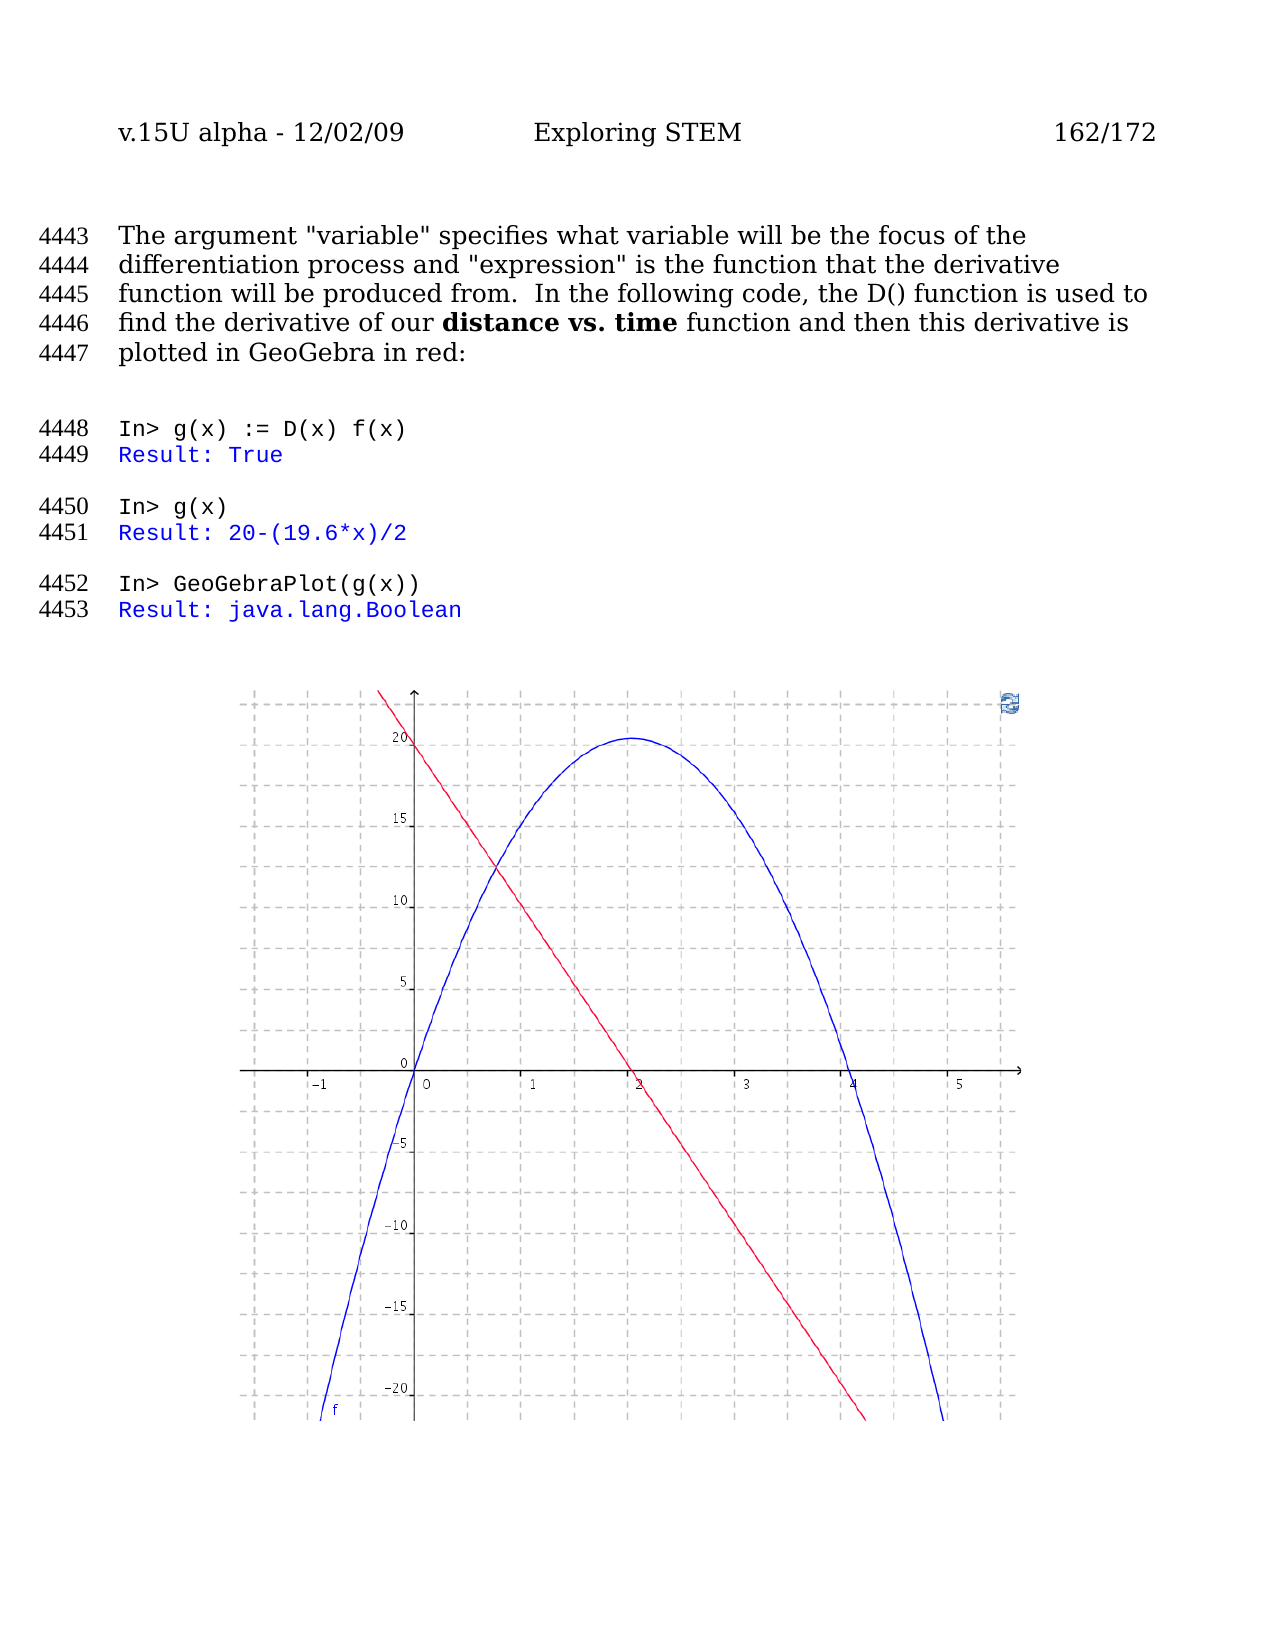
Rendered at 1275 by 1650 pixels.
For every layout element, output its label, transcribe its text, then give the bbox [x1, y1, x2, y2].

text In> g(x) [118, 495, 1157, 521]
picture [239, 690, 1022, 1421]
text Result: java.lang.Boolean [118, 599, 1157, 625]
text The argument "variable" specifies what variable will be the focus of the differentiation process and "expression" is the function that the derivative function will be produced from. In the following code, the D() function is used to find the derivative of our distance vs. time function and then this derivative is plotted in GeoGebra in red: [118, 221, 1157, 367]
text In> g(x) := D(x) f(x) [118, 417, 1157, 443]
text Result: True [118, 443, 1157, 469]
text In> GeoGebraPlot(g(x)) [118, 573, 1157, 599]
text Result: 20-(19.6*x)/2 [118, 521, 1157, 547]
